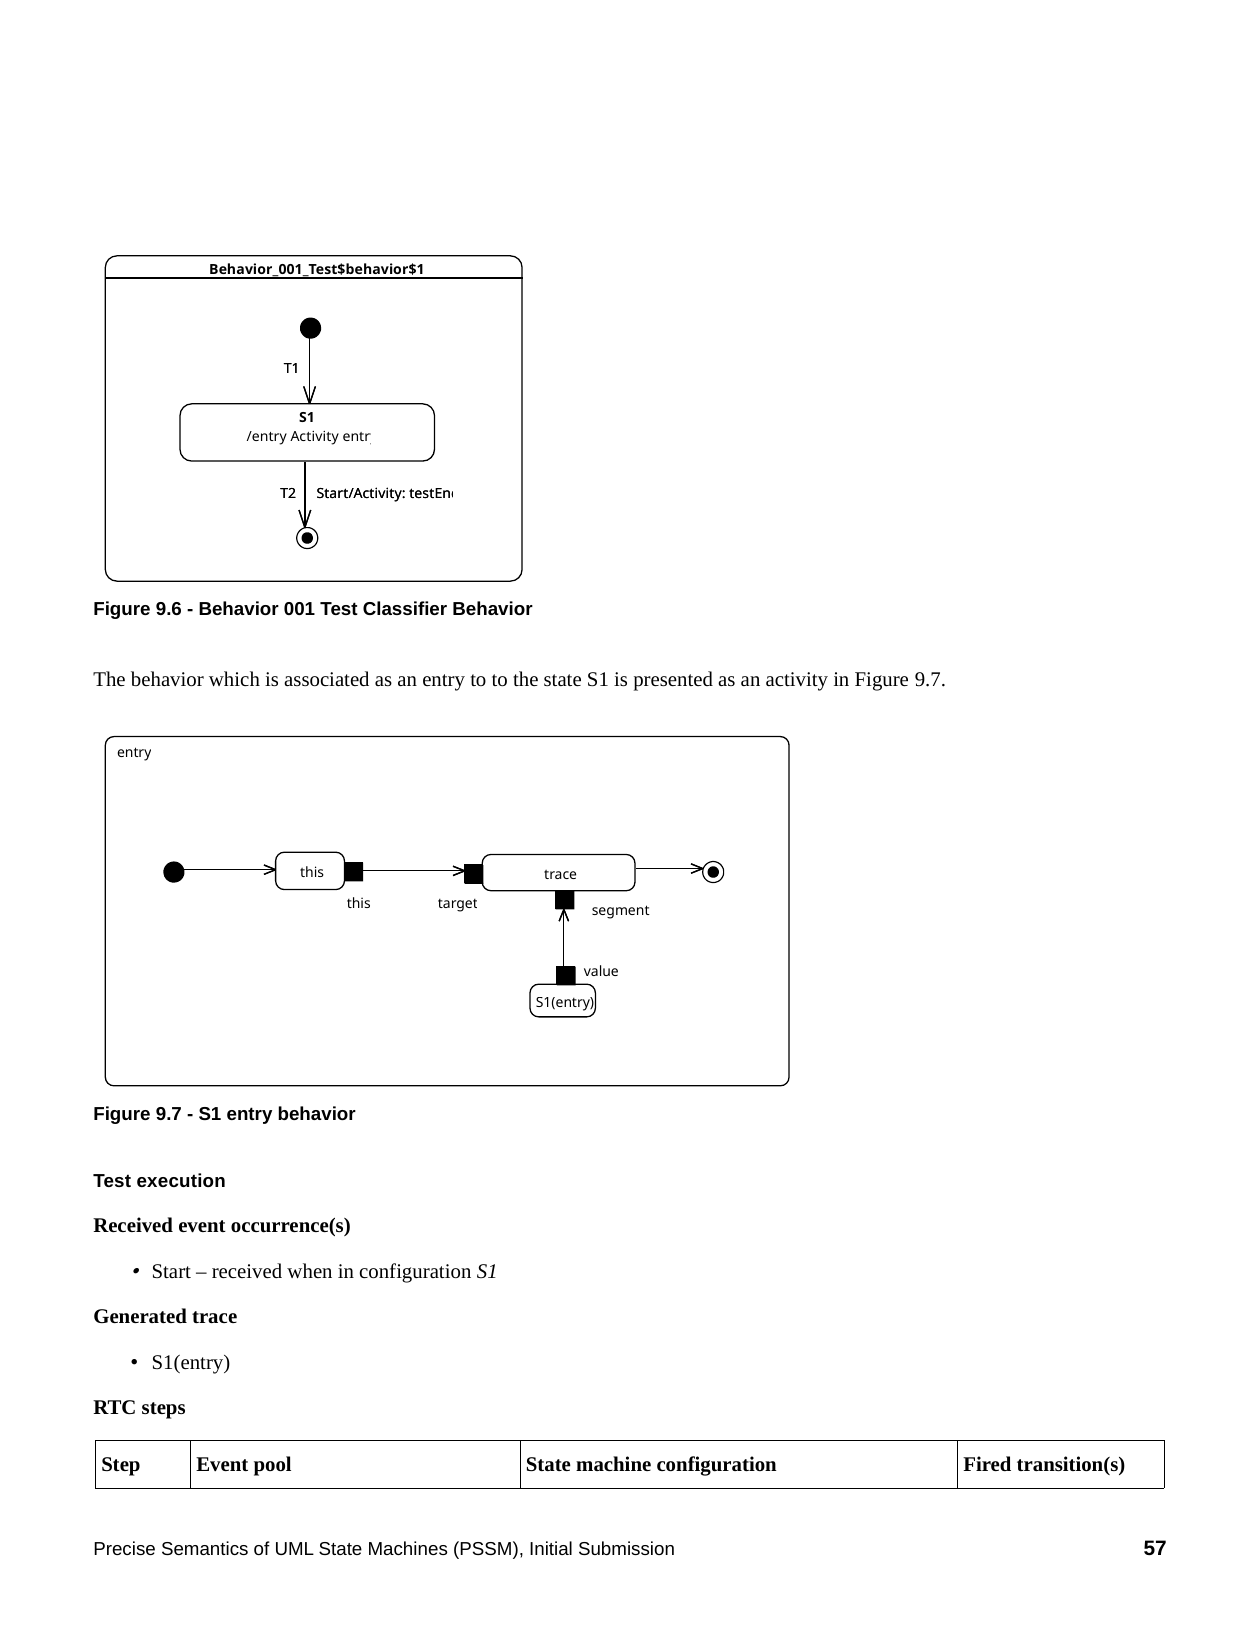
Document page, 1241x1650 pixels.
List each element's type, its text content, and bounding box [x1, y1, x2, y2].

list S1(entry) [131, 1349, 1164, 1374]
table_header State machine configuration [521, 1441, 957, 1488]
text The behavior which is associated as an entry to to the state S1 is presented as an activity in Figure 9.7. [93, 667, 1164, 691]
text Figure 9.7 - S1 entry behavior [93, 724, 924, 1124]
subtitle Test execution [93, 1170, 1164, 1191]
table_header Step [96, 1441, 190, 1488]
text Received event occurrence(s) [93, 1212, 1164, 1237]
text RTC steps [93, 1395, 1164, 1419]
list Start – received when in configuration S1 [131, 1258, 1164, 1283]
text Figure 9.6 - Behavior 001 Test Classifier Behavior [93, 243, 643, 619]
table_header Fired transition(s) [958, 1441, 1164, 1488]
table_header Event pool [191, 1441, 520, 1488]
text Generated trace [93, 1304, 1164, 1328]
